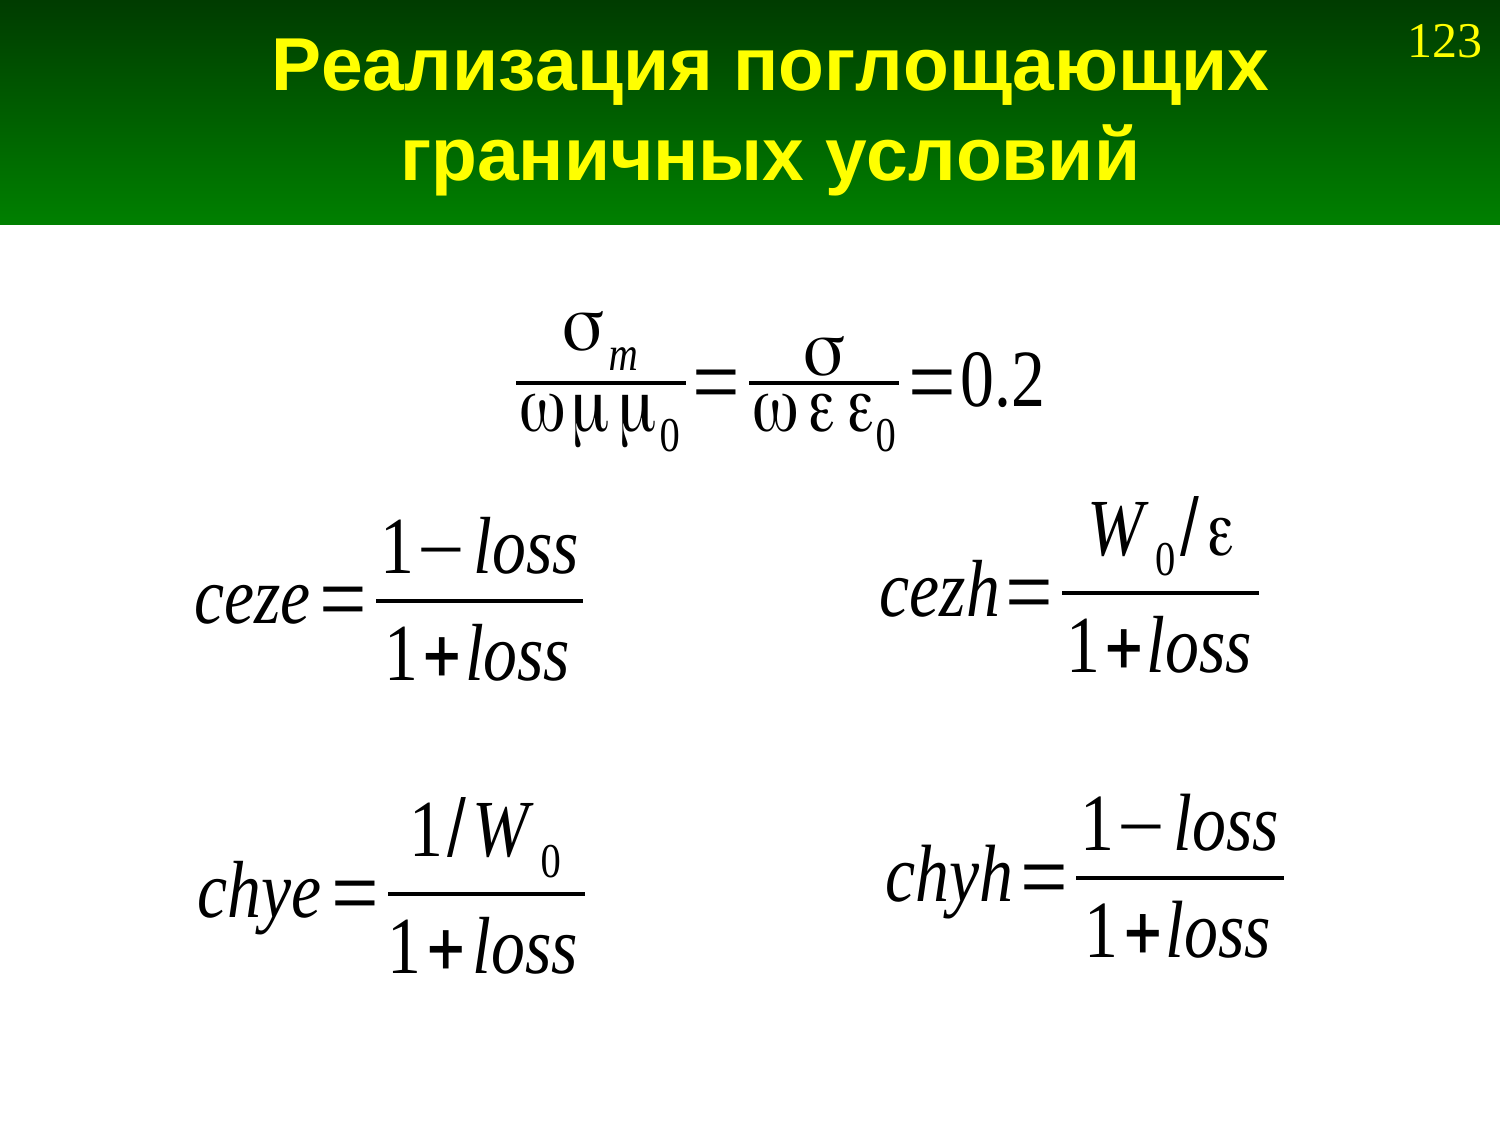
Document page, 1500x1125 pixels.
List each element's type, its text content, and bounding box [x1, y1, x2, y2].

title Реализация поглощающих граничных условий [100, 7, 1441, 204]
chart [868, 779, 1303, 974]
chart [862, 484, 1279, 691]
chart [494, 304, 1063, 464]
chart [180, 785, 603, 993]
chart [177, 502, 602, 697]
